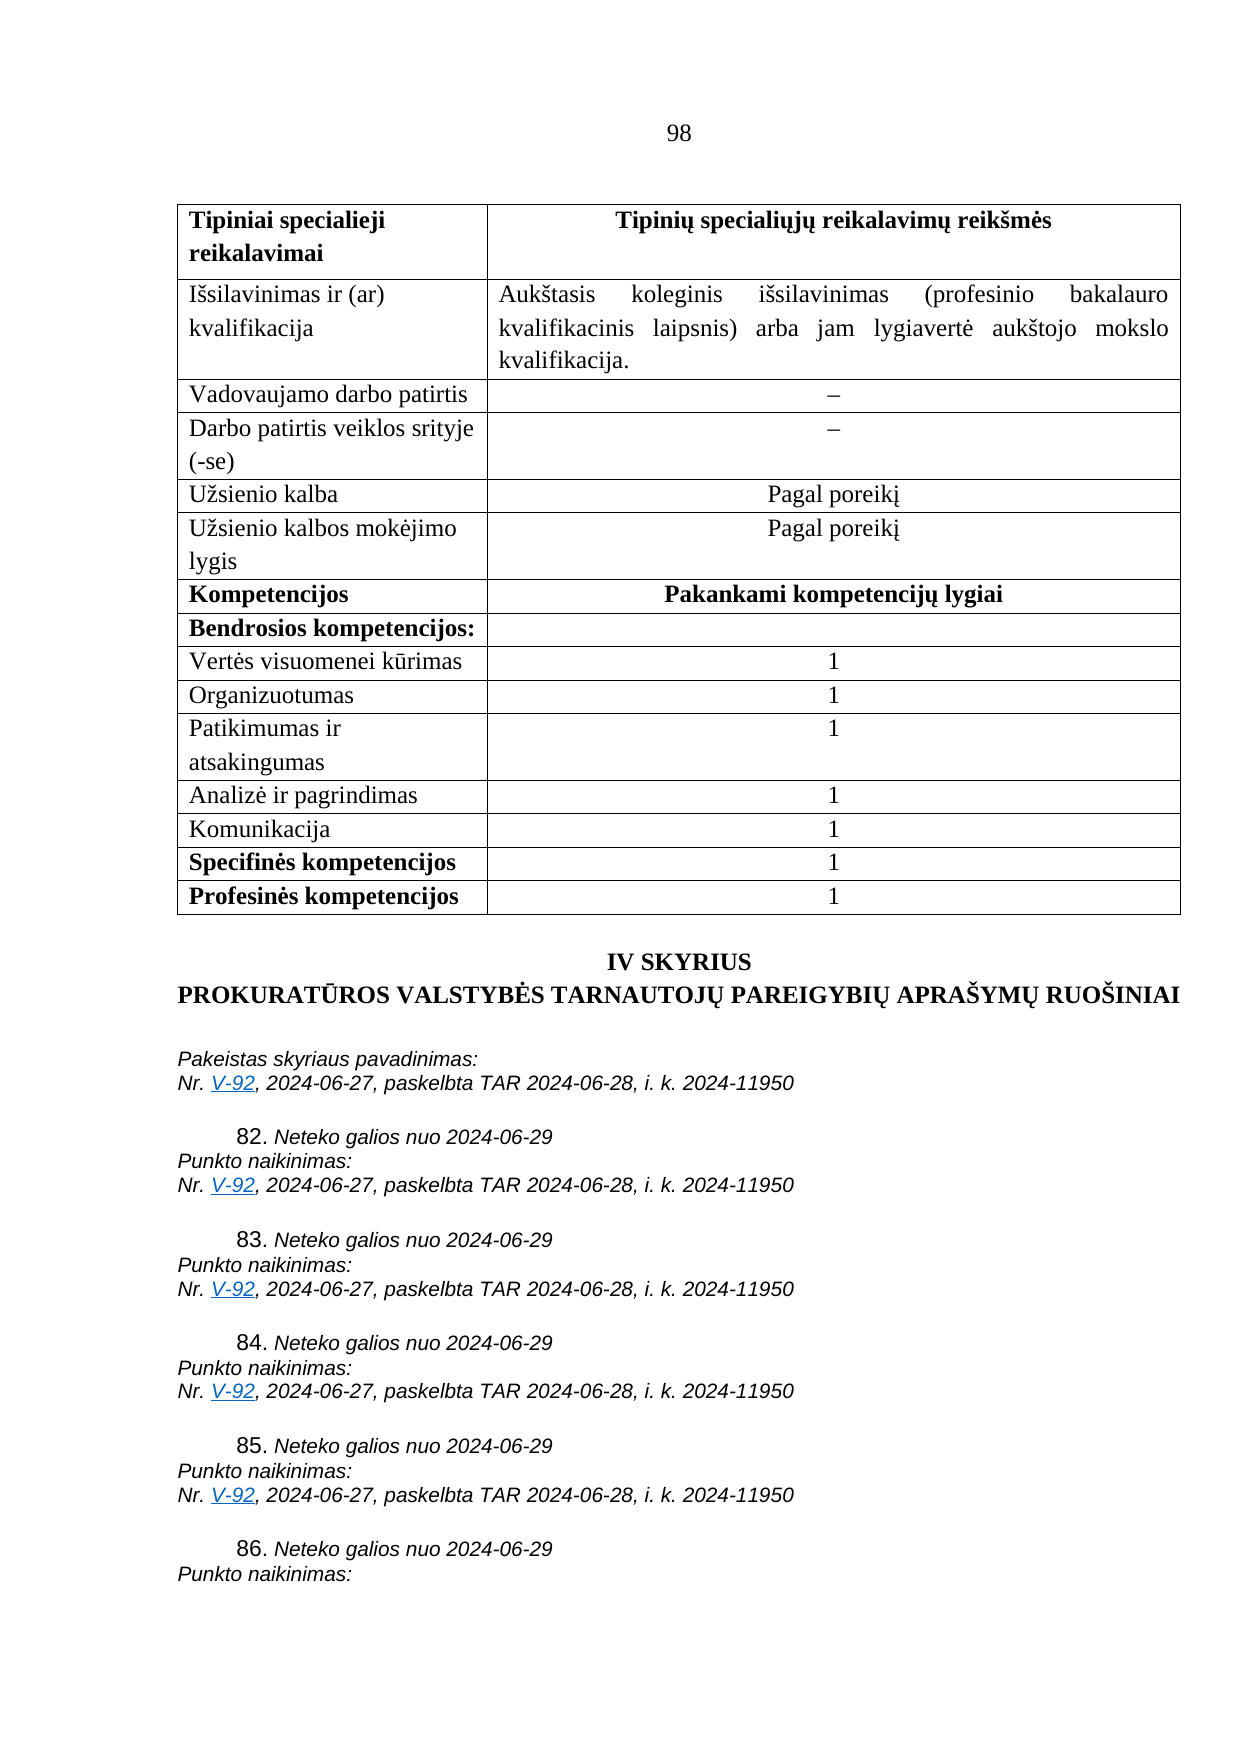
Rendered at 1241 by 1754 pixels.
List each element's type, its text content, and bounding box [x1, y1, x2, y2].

text Punkto naikinimas: [177, 1458, 1181, 1482]
table_cell Užsienio kalba [178, 480, 487, 512]
text 85. Neteko galios nuo 2024-06-29 [177, 1432, 1181, 1458]
table_cell Profesinės kompetencijos [178, 881, 487, 914]
table_cell 1 [488, 814, 1180, 847]
text Nr. V-92, 2024-06-27, paskelbta TAR 2024-06-28, i. k. 2024-11950 [177, 1276, 1181, 1300]
text Punkto naikinimas: [177, 1561, 1181, 1585]
table_cell Darbo patirtis veiklos srityje (-se) [178, 413, 487, 479]
text Pakeistas skyriaus pavadinimas: [177, 1046, 1181, 1070]
table_cell 1 [488, 848, 1180, 880]
table_cell Vertės visuomenei kūrimas [178, 647, 487, 679]
table_cell Komunikacija [178, 814, 487, 847]
text Nr. V-92, 2024-06-27, paskelbta TAR 2024-06-28, i. k. 2024-11950 [177, 1173, 1181, 1197]
table_cell 1 [488, 647, 1180, 679]
table_cell 1 [488, 714, 1180, 779]
table_cell – [488, 380, 1180, 412]
text Punkto naikinimas: [177, 1252, 1181, 1276]
table_cell Vadovaujamo darbo patirtis [178, 380, 487, 412]
text 86. Neteko galios nuo 2024-06-29 [177, 1535, 1181, 1561]
text Punkto naikinimas: [177, 1149, 1181, 1173]
table_cell 1 [488, 781, 1180, 813]
text PROKURATŪROS VALSTYBĖS TARNAUTOJŲ PAREIGYBIŲ APRAŠYMŲ RUOŠINIAI [177, 980, 1181, 1009]
text Nr. V-92, 2024-06-27, paskelbta TAR 2024-06-28, i. k. 2024-11950 [177, 1482, 1181, 1506]
table_cell Pagal poreikį [488, 480, 1180, 512]
table_cell Pakankami kompetencijų lygiai [488, 580, 1180, 612]
table_cell Analizė ir pagrindimas [178, 781, 487, 813]
table_cell Bendrosios kompetencijos: [178, 614, 487, 646]
text Punkto naikinimas: [177, 1355, 1181, 1379]
table_cell 1 [488, 881, 1180, 914]
text 84. Neteko galios nuo 2024-06-29 [177, 1329, 1181, 1355]
table_cell Organizuotumas [178, 681, 487, 713]
table_cell Išsilavinimas ir (ar) kvalifikacija [178, 280, 487, 379]
table_cell Tipinių specialiųjų reikalavimų reikšmės [488, 205, 1180, 279]
text Nr. V-92, 2024-06-27, paskelbta TAR 2024-06-28, i. k. 2024-11950 [177, 1379, 1181, 1403]
table_cell Specifinės kompetencijos [178, 848, 487, 880]
table_cell Tipiniai specialieji reikalavimai [178, 205, 487, 279]
table_cell Aukštasis koleginis išsilavinimas (profesinio bakalauro kvalifikacinis laipsnis) arba jam lygiavertė aukštojo mokslo kvalifikacija. [488, 280, 1180, 379]
table_cell [488, 614, 1180, 646]
table_cell 1 [488, 681, 1180, 713]
text 82. Neteko galios nuo 2024-06-29 [177, 1123, 1181, 1149]
text IV SKYRIUS [177, 947, 1181, 976]
table_cell Patikimumas ir atsakingumas [178, 714, 487, 779]
table_cell Pagal poreikį [488, 513, 1180, 579]
table_cell Užsienio kalbos mokėjimo lygis [178, 513, 487, 579]
text Nr. V-92, 2024-06-27, paskelbta TAR 2024-06-28, i. k. 2024-11950 [177, 1070, 1181, 1094]
table_cell – [488, 413, 1180, 479]
table_cell Kompetencijos [178, 580, 487, 612]
text 83. Neteko galios nuo 2024-06-29 [177, 1226, 1181, 1252]
